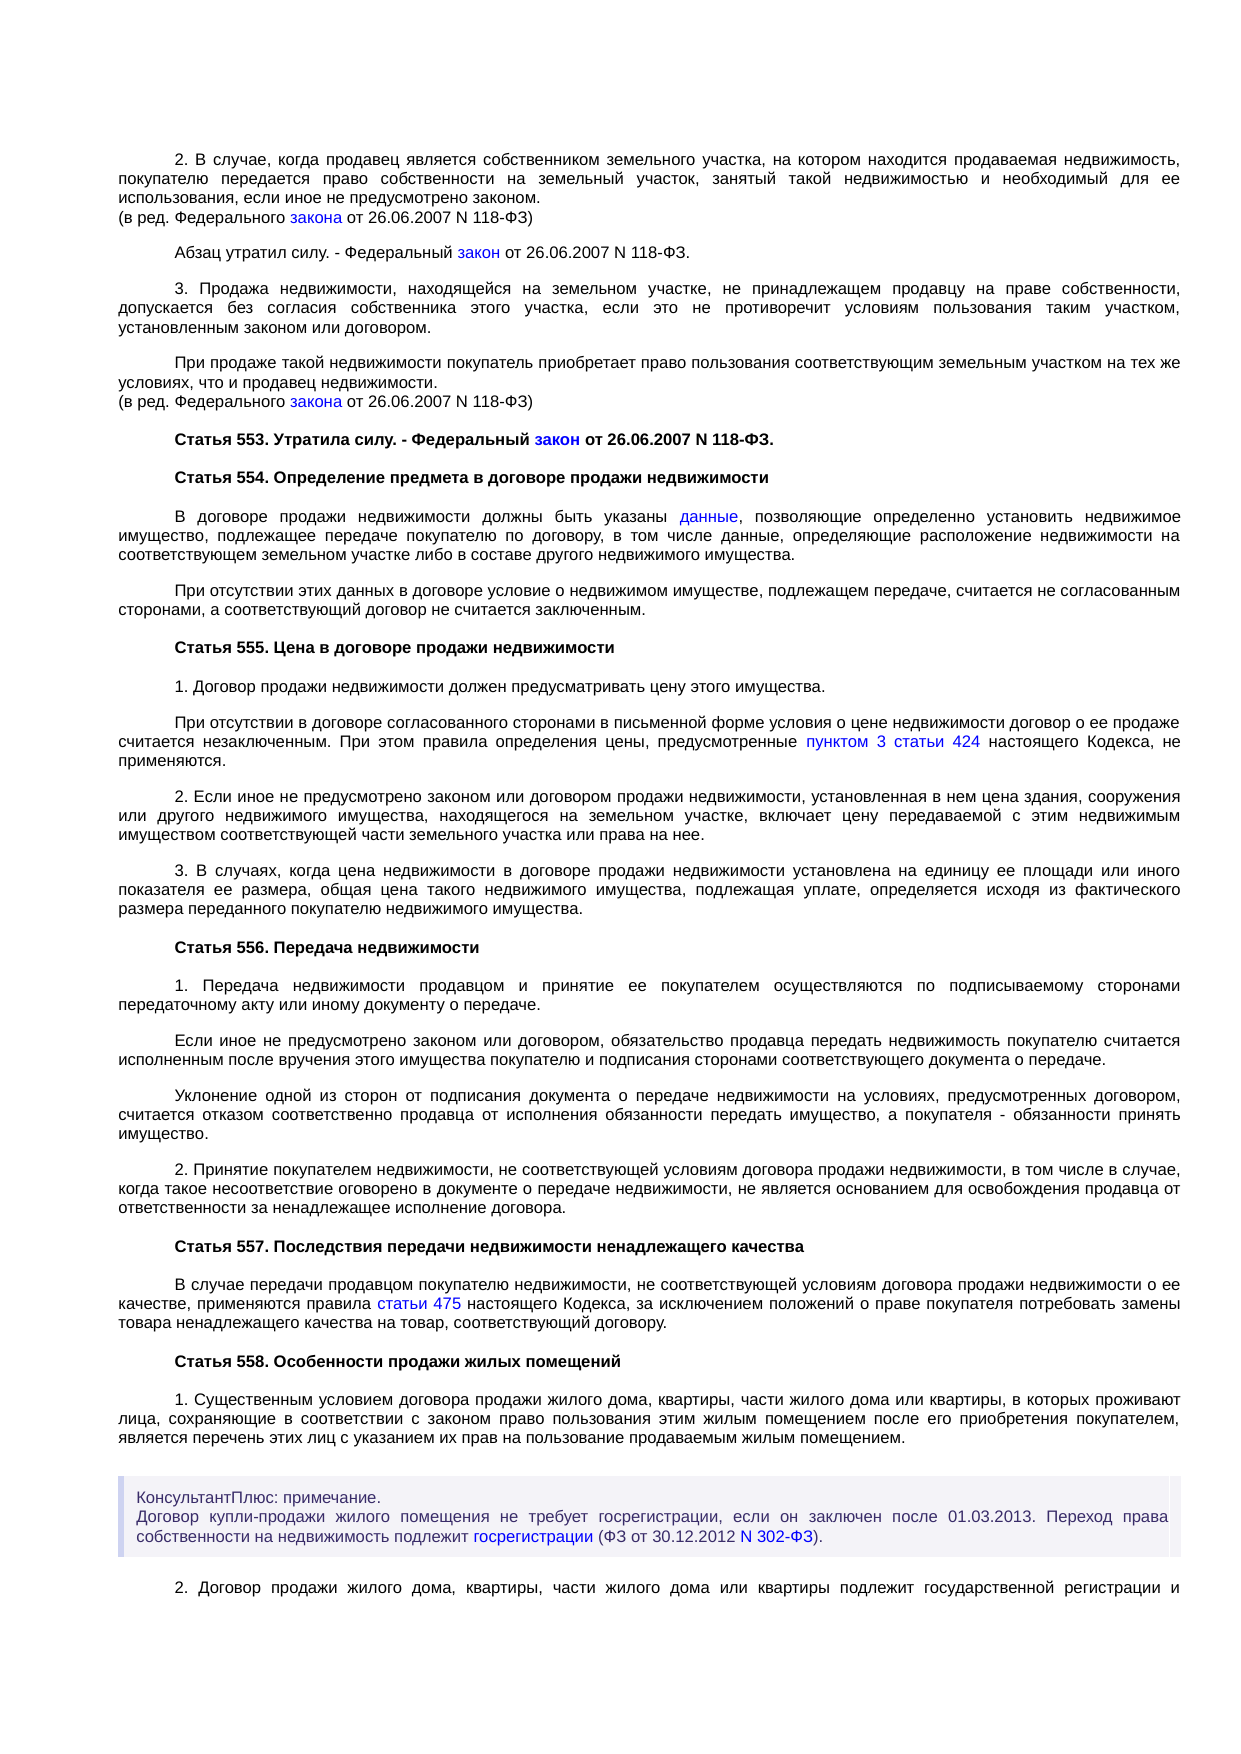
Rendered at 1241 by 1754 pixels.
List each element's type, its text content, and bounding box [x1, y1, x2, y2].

table_header КонсультантПлюс: примечание. Договор купли-продажи жилого помещения не требует госрегистрации, если он заключен после 01.03.2013. Переход права собственности на недвижимость подлежит госрегистрации (ФЗ от 30.12.2012 N 302-ФЗ). [136, 1476, 1169, 1557]
text 1. Существенным условием договора продажи жилого дома, квартиры, части жилого дома или квартиры, в которых проживают лица, сохраняющие в соответствии с законом право пользования этим жилым помещением после его приобретения покупателем, является перечень этих лиц с указанием их прав на пользование продаваемым жилым помещением. [118, 1390, 1181, 1447]
text 1. Договор продажи недвижимости должен предусматривать цену этого имущества. [118, 677, 1181, 696]
text При отсутствии этих данных в договоре условие о недвижимом имуществе, подлежащем передаче, считается не согласованным сторонами, а соответствующий договор не считается заключенным. [118, 581, 1181, 619]
text Уклонение одной из сторон от подписания документа о передаче недвижимости на условиях, предусмотренных договором, считается отказом соответственно продавца от исполнения обязанности передать имущество, а покупателя - обязанности принять имущество. [118, 1086, 1181, 1143]
text (в ред. Федерального закона от 26.06.2007 N 118-ФЗ) [118, 392, 1181, 411]
text 2. Принятие покупателем недвижимости, не соответствующей условиям договора продажи недвижимости, в том числе в случае, когда такое несоответствие оговорено в документе о передаче недвижимости, не является основанием для освобождения продавца от ответственности за ненадлежащее исполнение договора. [118, 1160, 1181, 1217]
subtitle Статья 554. Определение предмета в договоре продажи недвижимости [118, 468, 1181, 487]
text 2. Договор продажи жилого дома, квартиры, части жилого дома или квартиры подлежит государственной регистрации и [118, 1578, 1181, 1597]
subtitle Статья 556. Передача недвижимости [118, 937, 1181, 957]
text 2. В случае, когда продавец является собственником земельного участка, на котором находится продаваемая недвижимость, покупателю передается право собственности на земельный участок, занятый такой недвижимостью и необходимый для ее использования, если иное не предусмотрено законом. [118, 150, 1181, 207]
subtitle Статья 555. Цена в договоре продажи недвижимости [118, 638, 1181, 657]
text (в ред. Федерального закона от 26.06.2007 N 118-ФЗ) [118, 207, 1181, 227]
table_header [124, 1476, 136, 1557]
subtitle Статья 553. Утратила силу. - Федеральный закон от 26.06.2007 N 118-ФЗ. [118, 430, 1181, 449]
text Если иное не предусмотрено законом или договором, обязательство продавца передать недвижимость покупателю считается исполненным после вручения этого имущества покупателю и подписания сторонами соответствующего документа о передаче. [118, 1031, 1181, 1069]
text 3. Продажа недвижимости, находящейся на земельном участке, не принадлежащем продавцу на праве собственности, допускается без согласия собственника этого участка, если это не противоречит условиям пользования таким участком, установленным законом или договором. [118, 279, 1181, 337]
text При продаже такой недвижимости покупатель приобретает право пользования соответствующим земельным участком на тех же условиях, что и продавец недвижимости. [118, 353, 1181, 392]
table_header [1170, 1476, 1181, 1557]
text При отсутствии в договоре согласованного сторонами в письменной форме условия о цене недвижимости договор о ее продаже считается незаключенным. При этом правила определения цены, предусмотренные пунктом 3 статьи 424 настоящего Кодекса, не применяются. [118, 712, 1181, 770]
subtitle Статья 557. Последствия передачи недвижимости ненадлежащего качества [118, 1237, 1181, 1256]
text В договоре продажи недвижимости должны быть указаны данные, позволяющие определенно установить недвижимое имущество, подлежащее передаче покупателю по договору, в том числе данные, определяющие расположение недвижимости на соответствующем земельном участке либо в составе другого недвижимого имущества. [118, 507, 1181, 564]
text В случае передачи продавцом покупателю недвижимости, не соответствующей условиям договора продажи недвижимости о ее качестве, применяются правила статьи 475 настоящего Кодекса, за исключением положений о праве покупателя потребовать замены товара ненадлежащего качества на товар, соответствующий договору. [118, 1275, 1181, 1332]
text Абзац утратил силу. - Федеральный закон от 26.06.2007 N 118-ФЗ. [118, 243, 1181, 262]
text 3. В случаях, когда цена недвижимости в договоре продажи недвижимости установлена на единицу ее площади или иного показателя ее размера, общая цена такого недвижимого имущества, подлежащая уплате, определяется исходя из фактического размера переданного покупателю недвижимого имущества. [118, 861, 1181, 918]
subtitle Статья 558. Особенности продажи жилых помещений [118, 1352, 1181, 1371]
text 1. Передача недвижимости продавцом и принятие ее покупателем осуществляются по подписываемому сторонами передаточному акту или иному документу о передаче. [118, 976, 1181, 1014]
text 2. Если иное не предусмотрено законом или договором продажи недвижимости, установленная в нем цена здания, сооружения или другого недвижимого имущества, находящегося на земельном участке, включает цену передаваемой с этим недвижимым имуществом соответствующей части земельного участка или права на нее. [118, 787, 1181, 844]
table_header [118, 1476, 124, 1557]
